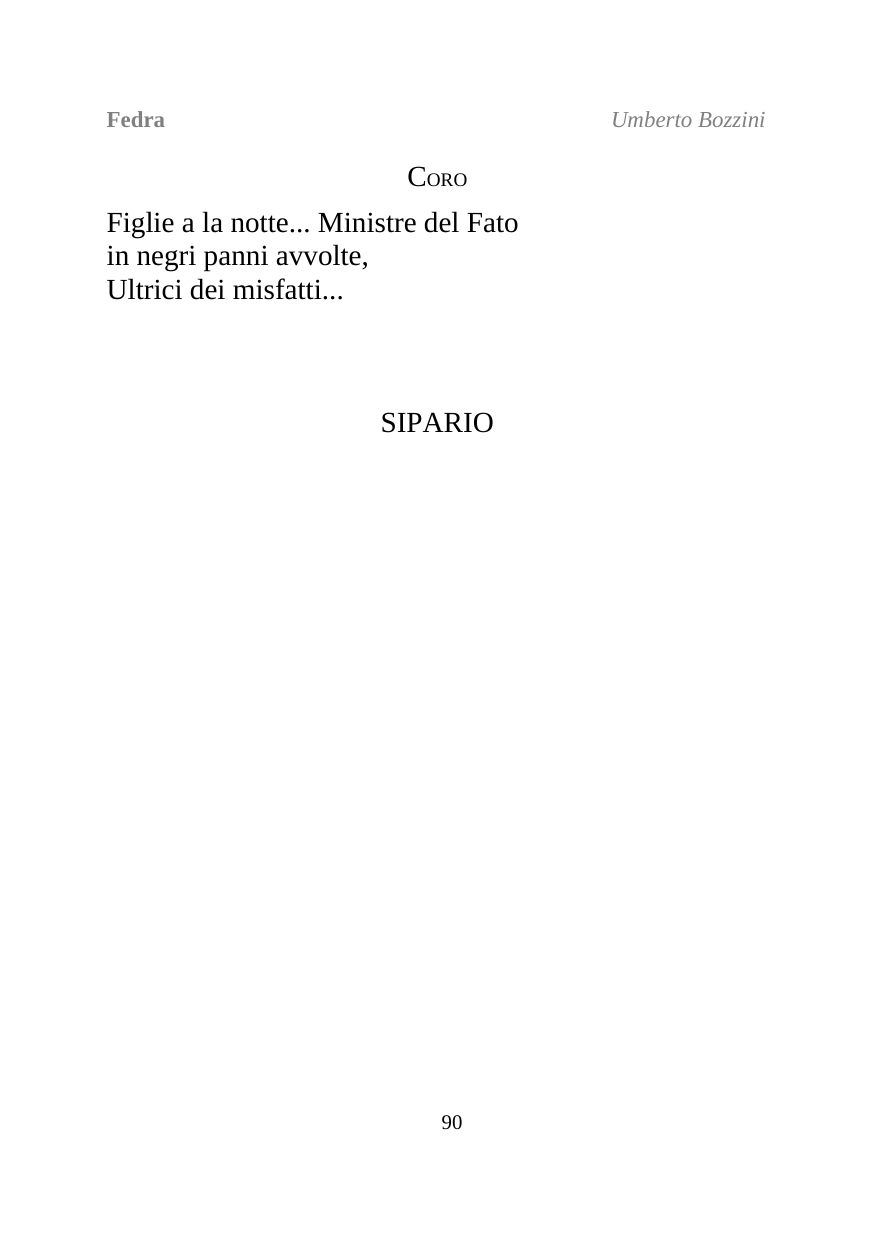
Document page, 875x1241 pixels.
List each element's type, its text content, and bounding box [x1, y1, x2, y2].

text SIPARIO [106, 406, 768, 439]
text Figlie a la notte... Ministre del Fato in negri panni avvolte, Ultrici dei misfatti... [106, 205, 768, 306]
text Coro [106, 159, 768, 192]
